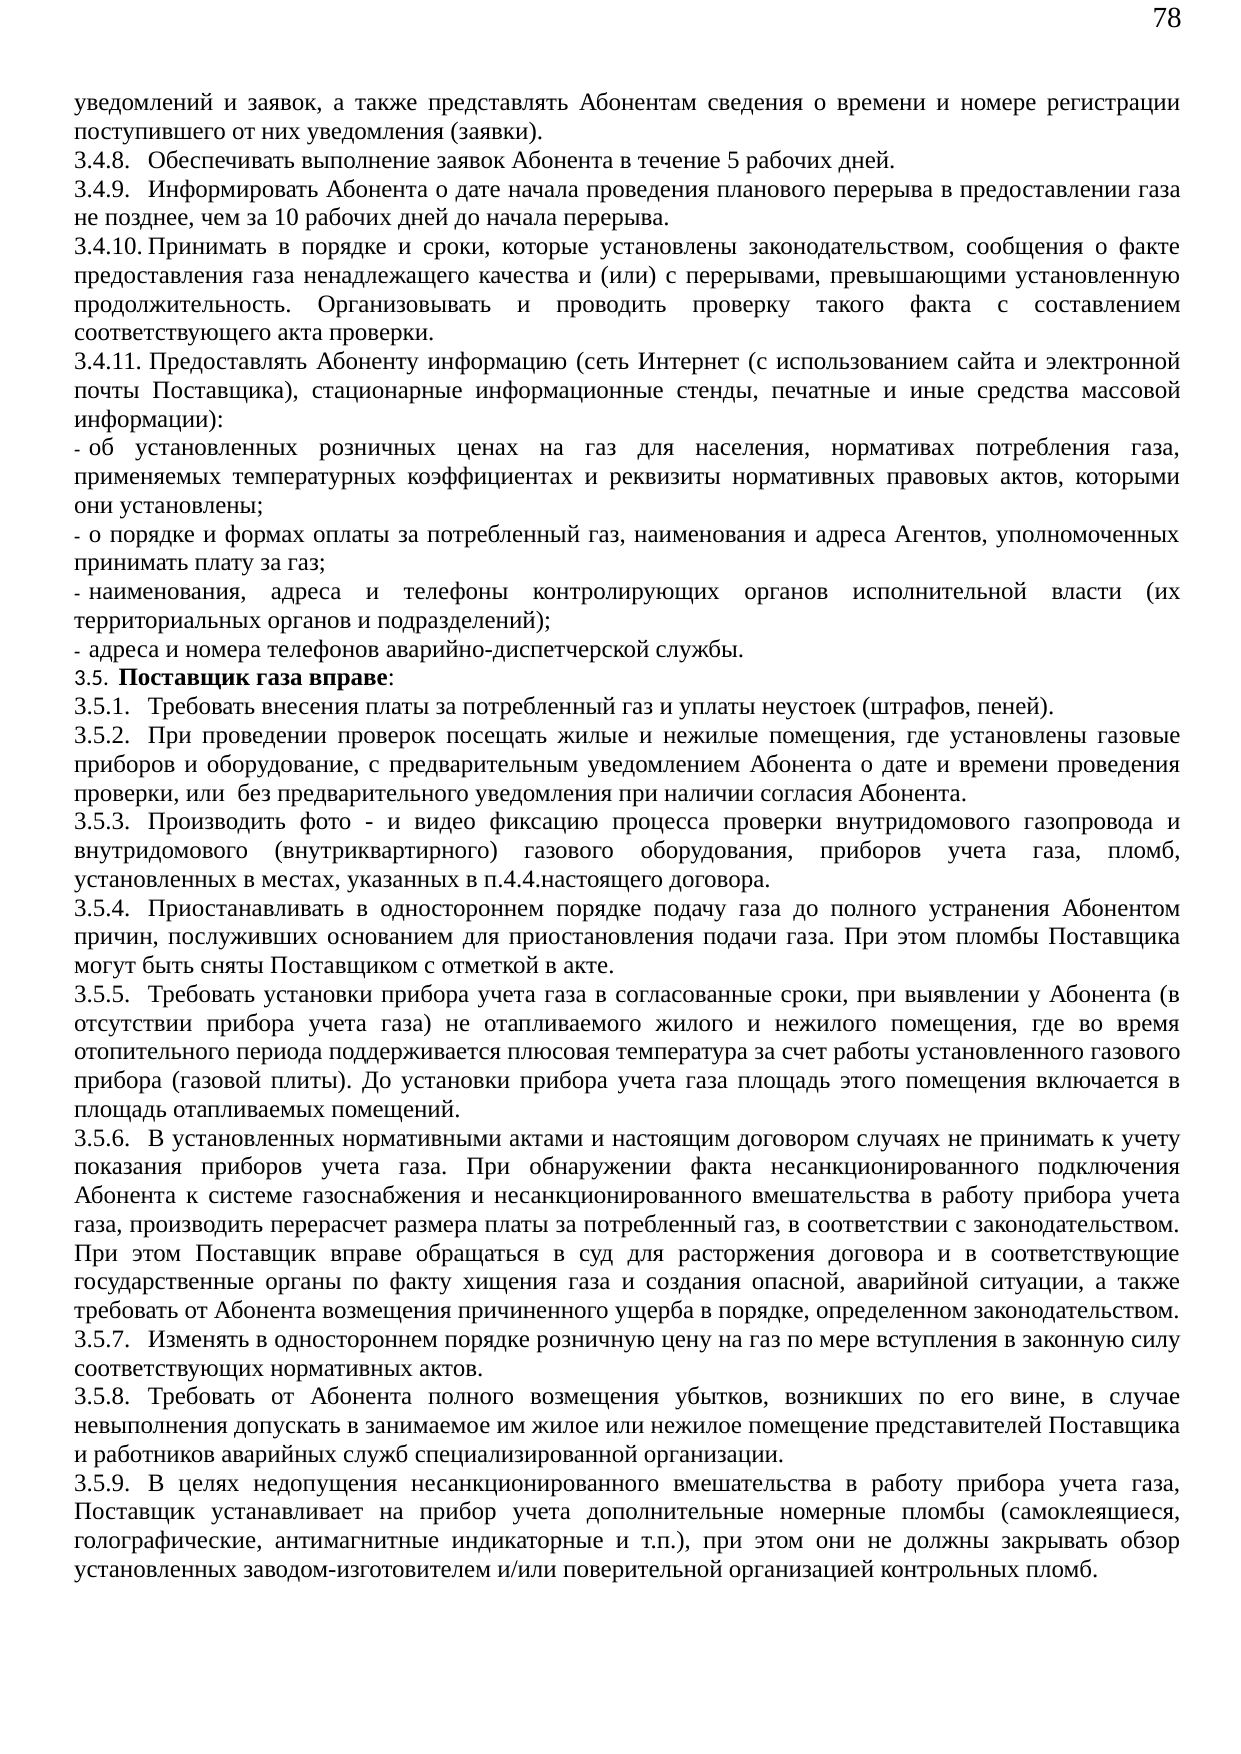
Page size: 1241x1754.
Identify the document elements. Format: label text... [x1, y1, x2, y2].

list Требовать внесения платы за потребленный газ и уплаты неустоек (штрафов, пеней). [74, 691, 1181, 720]
list Поставщик газа вправе: [74, 662, 1181, 691]
list Производить фото - и видео фиксацию процесса проверки внутридомового газопровода и внутридомового (внутриквартирного) газового оборудования, приборов учета газа, пломб, установленных в местах, указанных в п.4.4.настоящего договора. [74, 806, 1181, 893]
list уведомлений и заявок, а также представлять Абонентам сведения о времени и номере регистрации поступившего от них уведомления (заявки). [74, 87, 1181, 145]
list Предоставлять Абоненту информацию (сеть Интернет (с использованием сайта и электронной почты Поставщика), стационарные информационные стенды, печатные и иные средства массовой информации): [74, 346, 1181, 432]
list В целях недопущения несанкционированного вмешательства в работу прибора учета газа, Поставщик устанавливает на прибор учета дополнительные номерные пломбы (самоклеящиеся, голографические, антимагнитные индикаторные и т.п.), при этом они не должны закрывать обзор установленных заводом-изготовителем и/или поверительной организацией контрольных пломб. [74, 1468, 1181, 1583]
list В установленных нормативными актами и настоящим договором случаях не принимать к учету показания приборов учета газа. При обнаружении факта несанкционированного подключения Абонента к системе газоснабжения и несанкционированного вмешательства в работу прибора учета газа, производить перерасчет размера платы за потребленный газ, в соответствии с законодательством. При этом Поставщик вправе обращаться в суд для расторжения договора и в соответствующие государственные органы по факту хищения газа и создания опасной, аварийной ситуации, а также требовать от Абонента возмещения причиненного ущерба в порядке, определенном законодательством. [74, 1123, 1181, 1324]
list Изменять в одностороннем порядке розничную цену на газ по мере вступления в законную силу соответствующих нормативных актов. [74, 1324, 1181, 1381]
list об установленных розничных ценах на газ для населения, нормативах потребления газа, применяемых температурных коэффициентах и реквизиты нормативных правовых актов, которыми они установлены; [74, 432, 1181, 519]
list Требовать установки прибора учета газа в согласованные сроки, при выявлении у Абонента (в отсутствии прибора учета газа) не отапливаемого жилого и нежилого помещения, где во время отопительного периода поддерживается плюсовая температура за счет работы установленного газового прибора (газовой плиты). До установки прибора учета газа площадь этого помещения включается в площадь отапливаемых помещений. [74, 979, 1181, 1123]
list Информировать Абонента о дате начала проведения планового перерыва в предоставлении газа не позднее, чем за 10 рабочих дней до начала перерыва. [74, 174, 1181, 231]
list Обеспечивать выполнение заявок Абонента в течение 5 рабочих дней. [74, 145, 1181, 174]
list о порядке и формах оплаты за потребленный газ, наименования и адреса Агентов, уполномоченных принимать плату за газ; [74, 519, 1181, 576]
list наименования, адреса и телефоны контролирующих органов исполнительной власти (их территориальных органов и подразделений); [74, 576, 1181, 634]
list адреса и номера телефонов аварийно-диспетчерской службы. [74, 634, 1181, 662]
list Приостанавливать в одностороннем порядке подачу газа до полного устранения Абонентом причин, послуживших основанием для приостановления подачи газа. При этом пломбы Поставщика могут быть сняты Поставщиком с отметкой в акте. [74, 893, 1181, 979]
list Принимать в порядке и сроки, которые установлены законодательством, сообщения о факте предоставления газа ненадлежащего качества и (или) с перерывами, превышающими установленную продолжительность. Организовывать и проводить проверку такого факта с составлением соответствующего акта проверки. [74, 231, 1181, 346]
list Требовать от Абонента полного возмещения убытков, возникших по его вине, в случае невыполнения допускать в занимаемое им жилое или нежилое помещение представителей Поставщика и работников аварийных служб специализированной организации. [74, 1381, 1181, 1468]
list При проведении проверок посещать жилые и нежилые помещения, где установлены газовые приборов и оборудование, с предварительным уведомлением Абонента о дате и времени проведения проверки, или без предварительного уведомления при наличии согласия Абонента. [74, 720, 1181, 806]
